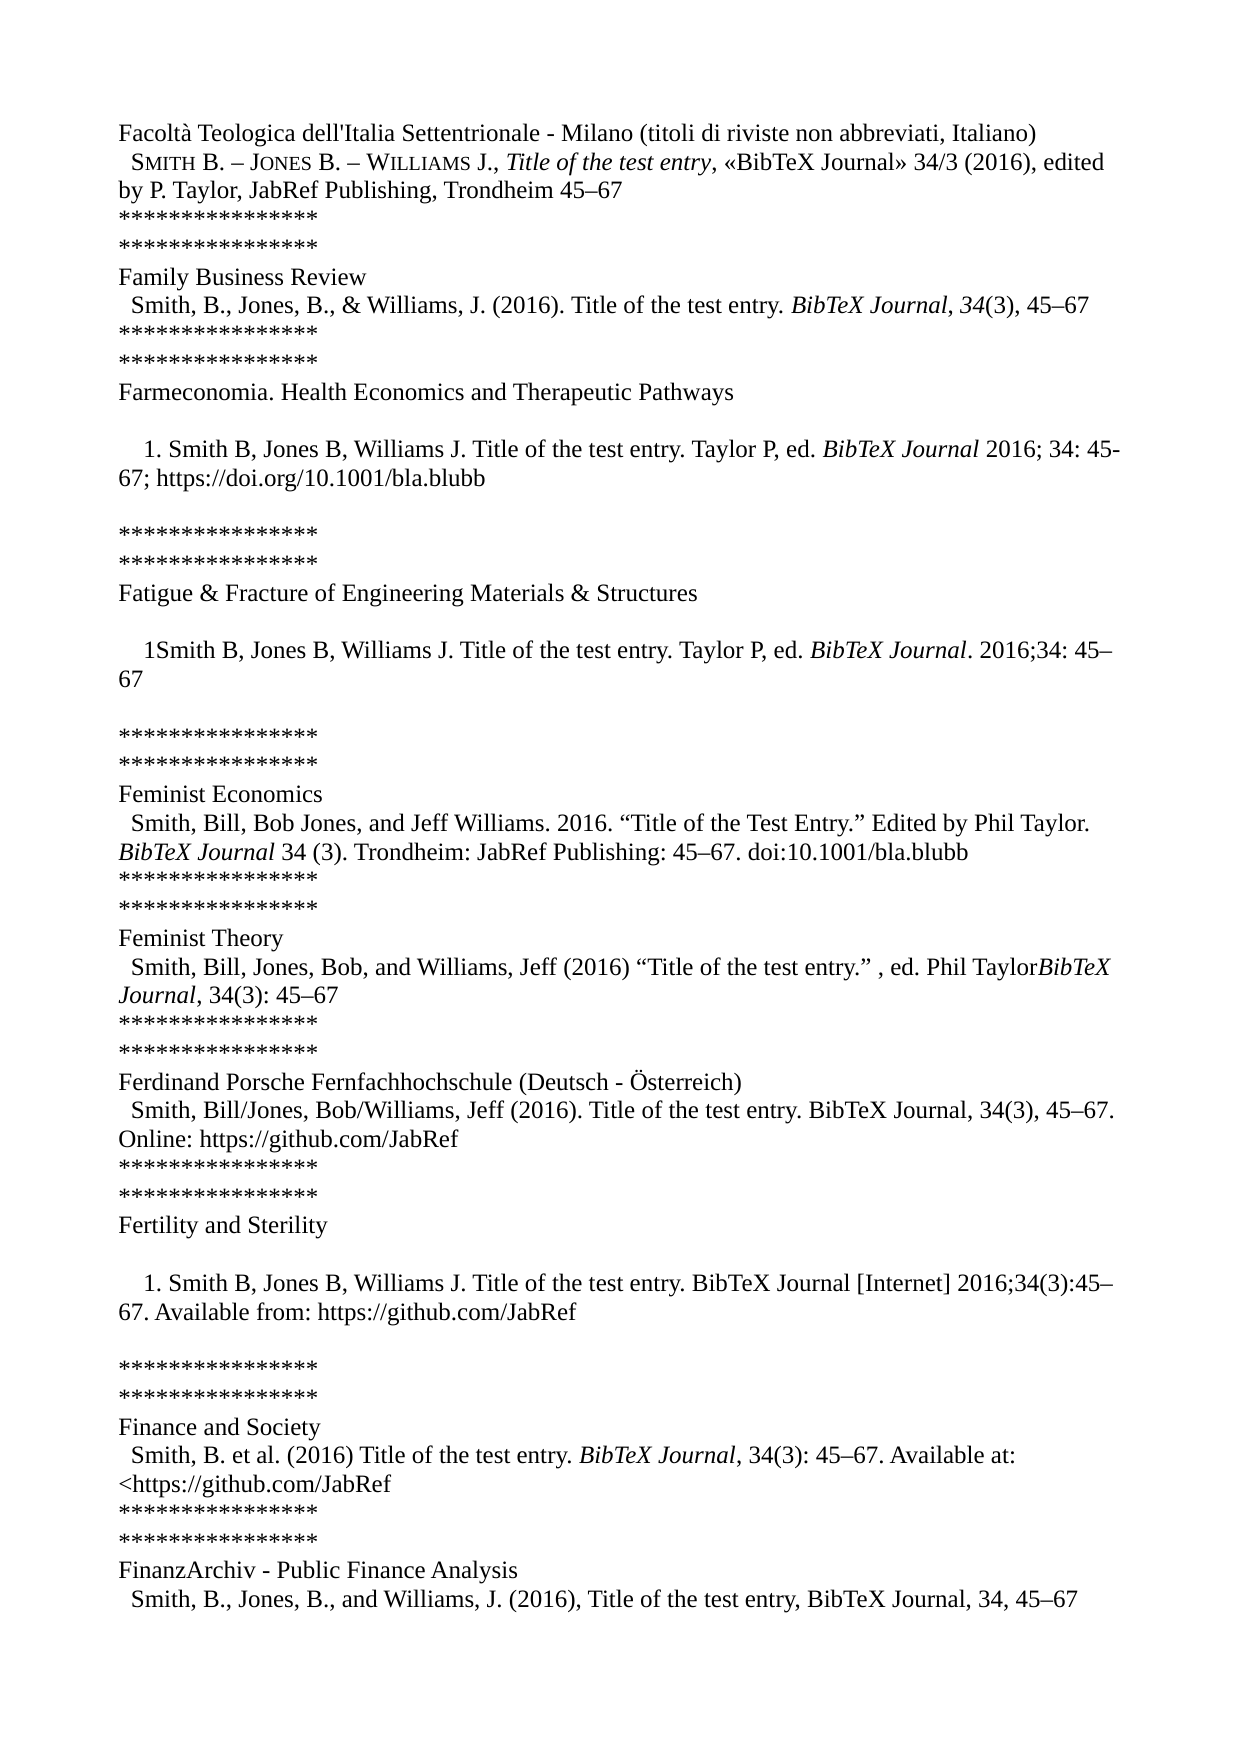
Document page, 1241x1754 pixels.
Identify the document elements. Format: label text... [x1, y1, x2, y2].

text **************** **************** Fertility and Sterility 1. Smith B, Jones B, Williams J. Title of the test entry. BibTeX Journal [Internet] 2016;34(3):45–67. Available from: https://github.com/JabRef **************** **************** Finance and Society Smith, B. et al. (2016) Title of the test entry. BibTeX Journal, 34(3): 45–67. Available at: <https://github.com/JabRef **************** **************** FinanzArchiv - Public Finance Analysis Smith, B., Jones, B., and Williams, J. (2016), Title of the test entry, BibTeX Journal, 34, 45–67 [118, 1153, 1122, 1613]
text **************** **************** Ferdinand Porsche Fernfachhochschule (Deutsch - Österreich) Smith, Bill/Jones, Bob/Williams, Jeff (2016). Title of the test entry. BibTeX Journal, 34(3), 45–67. Online: https://github.com/JabRef [118, 1009, 1122, 1153]
text **************** **************** Feminist Theory Smith, Bill, Jones, Bob, and Williams, Jeff (2016) “Title of the test entry.” , ed. Phil TaylorBibTeX Journal, 34(3): 45–67 [118, 866, 1122, 1009]
text Facoltà Teologica dell'Italia Settentrionale - Milano (titoli di riviste non abbreviati, Italiano) Smith B. – Jones B. – Williams J., Title of the test entry, «BibTeX Journal» 34/3 (2016), edited by P. Taylor, JabRef Publishing, Trondheim 45–67 [118, 118, 1122, 204]
text **************** **************** Feminist Economics Smith, Bill, Bob Jones, and Jeff Williams. 2016. “Title of the Test Entry.” Edited by Phil Taylor. BibTeX Journal 34 (3). Trondheim: JabRef Publishing: 45–67. doi:10.1001/bla.blubb [118, 693, 1122, 866]
text **************** **************** Farmeconomia. Health Economics and Therapeutic Pathways 1. Smith B, Jones B, Williams J. Title of the test entry. Taylor P, ed. BibTeX Journal 2016; 34: 45-67; https://doi.org/10.1001/bla.blubb **************** **************** Fatigue & Fracture of Engineering Materials & Structures 1Smith B, Jones B, Williams J. Title of the test entry. Taylor P, ed. BibTeX Journal. 2016;34: 45–67 [118, 319, 1122, 693]
text **************** **************** Family Business Review Smith, B., Jones, B., & Williams, J. (2016). Title of the test entry. BibTeX Journal, 34(3), 45–67 [118, 204, 1122, 319]
